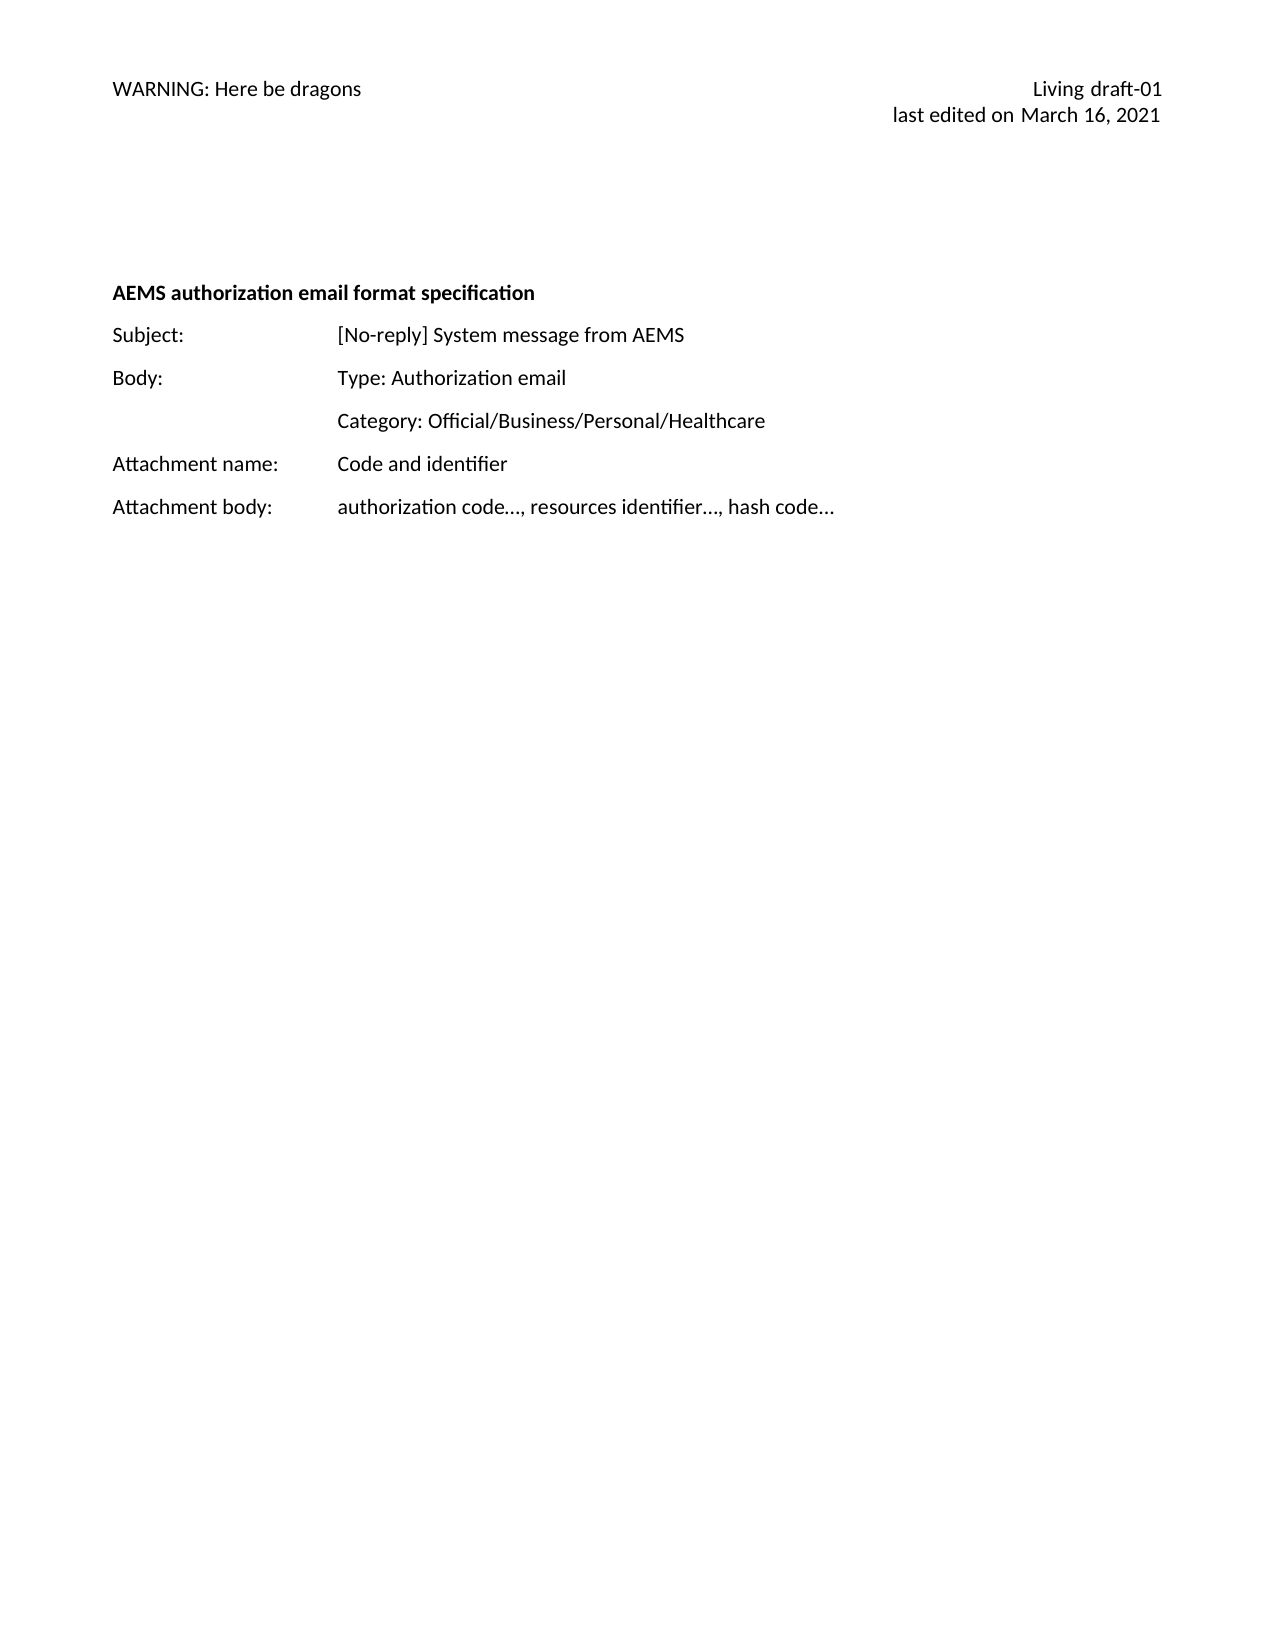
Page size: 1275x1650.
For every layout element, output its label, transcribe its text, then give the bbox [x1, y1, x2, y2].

text Body: Type: Authorization email [112, 364, 1162, 391]
text Attachment body: authorization code…, resources identifier…, hash code... [112, 493, 1162, 520]
text Attachment name: Code and identifier [112, 450, 1162, 477]
text AEMS authorization email format specification [112, 279, 1162, 305]
text Category: Official/Business/Personal/Healthcare [112, 407, 1162, 434]
text Subject: [No-reply] System message from AEMS [112, 322, 1162, 348]
